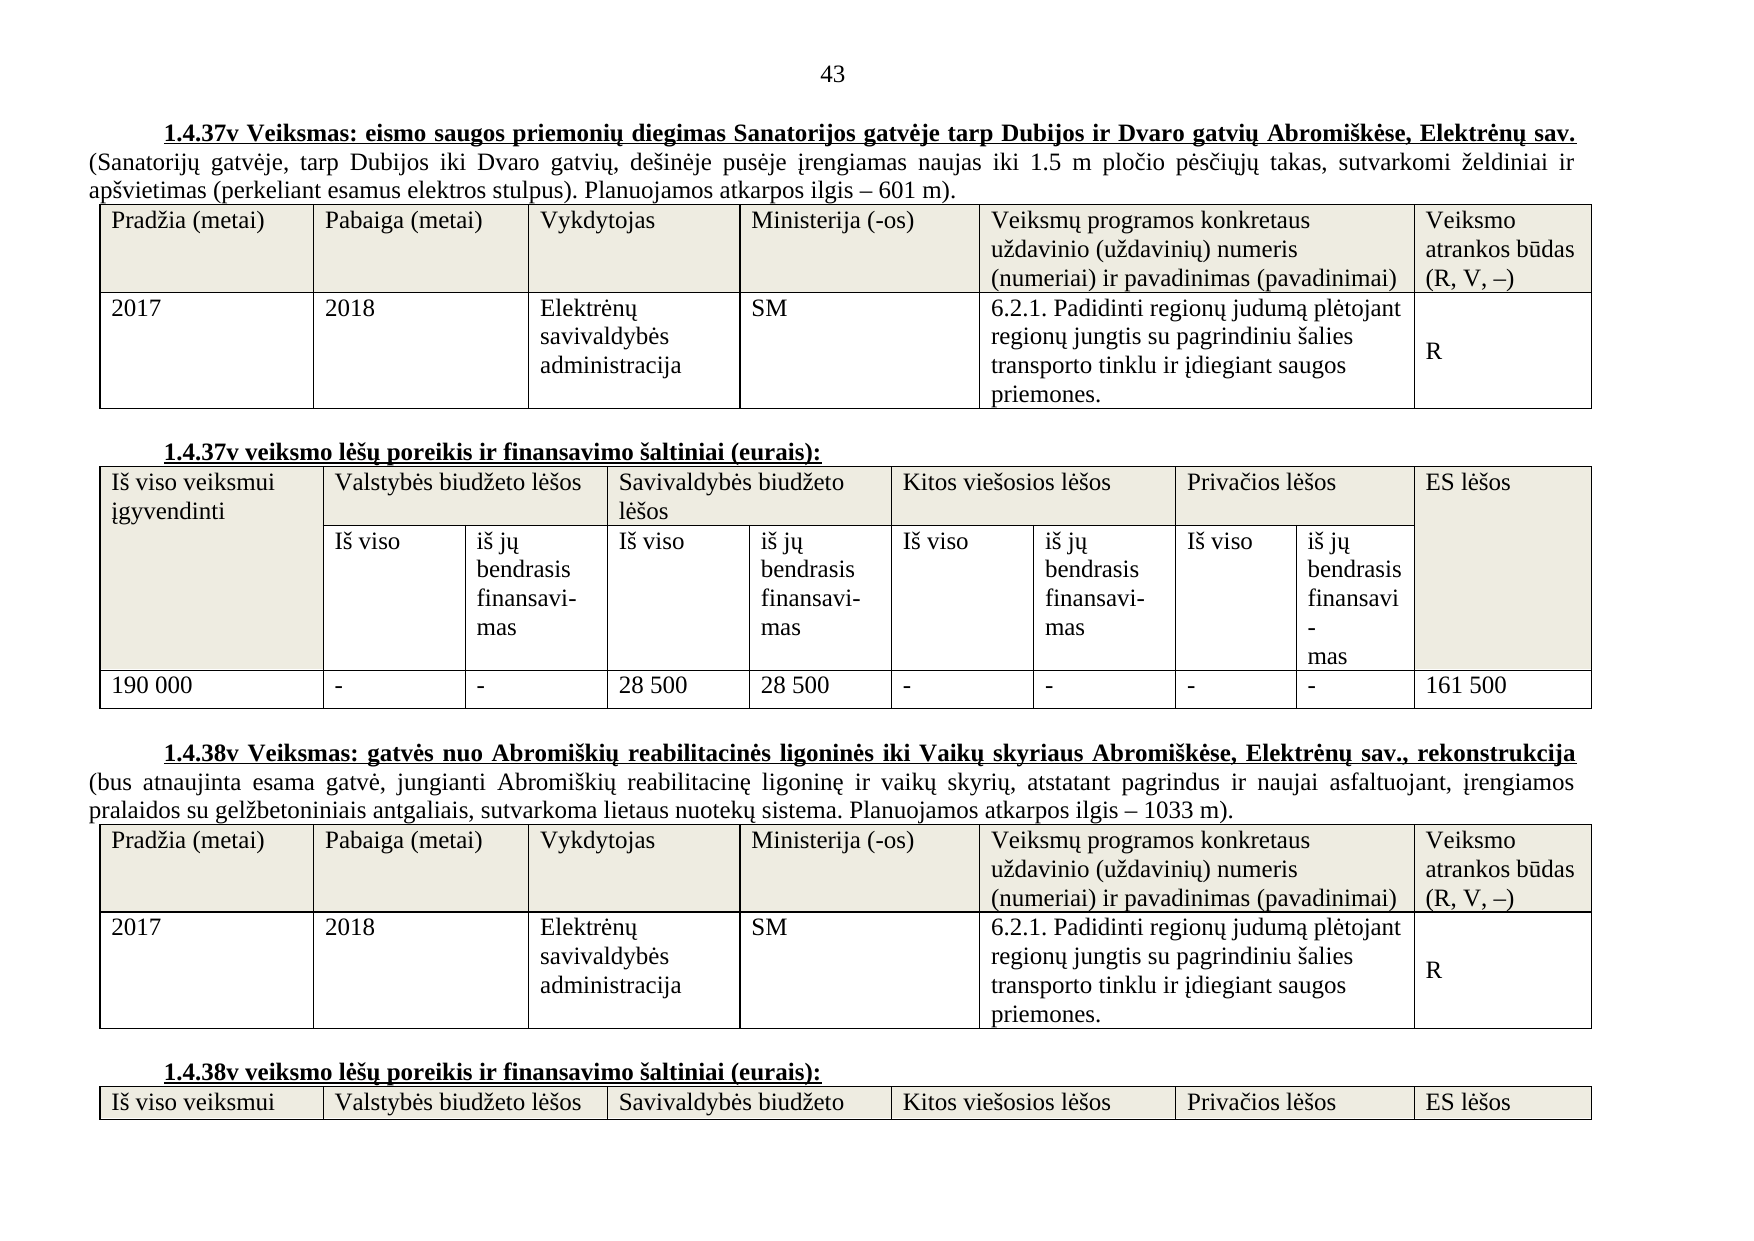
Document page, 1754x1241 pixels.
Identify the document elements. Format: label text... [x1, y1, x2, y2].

table_header Valstybės biudžeto lėšos [324, 467, 607, 525]
table_cell 2017 [101, 293, 313, 408]
table_header Vykdytojas [529, 205, 739, 292]
table_header Pradžia (metai) [101, 825, 313, 911]
table_header Veiksmo atrankos būdas (R, V, –) [1415, 205, 1591, 292]
table_cell 28 500 [750, 671, 891, 708]
table_cell Elektrėnų savivaldybės administracija [529, 913, 739, 1027]
table_cell - [892, 671, 1033, 708]
table_header Pradžia (metai) [101, 205, 313, 292]
table_header Ministerija (-os) [741, 825, 979, 911]
table_cell - [1176, 671, 1296, 708]
table_cell 6.2.1. Padidinti regionų judumą plėtojant regionų jungtis su pagrindiniu šalies transporto tinklu ir įdiegiant saugos priemones. [980, 913, 1414, 1027]
table_cell iš jų bendrasis finansavi- mas [1297, 526, 1414, 669]
table_header Iš viso veiksmui įgyvendinti [101, 467, 323, 669]
table_cell 190 000 [101, 671, 323, 708]
table_header Veiksmų programos konkretaus uždavinio (uždavinių) numeris (numeriai) ir pavadinimas (pavadinimai) [980, 825, 1414, 911]
table_cell Iš viso [1176, 526, 1296, 669]
table_cell 2017 [101, 913, 313, 1027]
table_cell 2018 [314, 293, 528, 408]
text 1.4.37v veiksmo lėšų poreikis ir finansavimo šaltiniai (eurais): [89, 437, 1577, 466]
table_header Valstybės biudžeto lėšos [324, 1087, 607, 1118]
table_cell Elektrėnų savivaldybės administracija [529, 293, 739, 408]
table_header Privačios lėšos [1176, 467, 1414, 525]
table_cell - [1034, 671, 1175, 708]
table_header Pabaiga (metai) [314, 825, 528, 911]
table_cell iš jų bendrasis finansavi- mas [750, 526, 891, 669]
table_cell Iš viso [608, 526, 749, 669]
table_header Veiksmų programos konkretaus uždavinio (uždavinių) numeris (numeriai) ir pavadinimas (pavadinimai) [980, 205, 1414, 292]
table_cell 6.2.1. Padidinti regionų judumą plėtojant regionų jungtis su pagrindiniu šalies transporto tinklu ir įdiegiant saugos priemones. [980, 293, 1414, 408]
table_cell Iš viso [892, 526, 1033, 669]
table_cell - [324, 671, 465, 708]
text 1.4.37v Veiksmas: eismo saugos priemonių diegimas Sanatorijos gatvėje tarp Dubijos ir Dvaro gatvių Abromiškėse, Elektrėnų sav. (Sanatorijų gatvėje, tarp Dubijos iki Dvaro gatvių, dešinėje pusėje įrengiamas naujas iki 1.5 m pločio pėsčiųjų takas, sutvarkomi želdiniai ir apšvietimas (perkeliant esamus elektros stulpus). Planuojamos atkarpos ilgis – 601 m). [89, 118, 1577, 204]
table_header Privačios lėšos [1176, 1087, 1414, 1118]
table_cell 2018 [314, 913, 528, 1027]
table_header Kitos viešosios lėšos [892, 1087, 1175, 1118]
table_cell Iš viso [324, 526, 465, 669]
table_cell iš jų bendrasis finansavi- mas [1034, 526, 1175, 669]
table_header Ministerija (-os) [741, 205, 979, 292]
text 1.4.38v veiksmo lėšų poreikis ir finansavimo šaltiniai (eurais): [89, 1057, 1577, 1086]
table_cell SM [741, 913, 979, 1027]
table_header Pabaiga (metai) [314, 205, 528, 292]
table_cell SM [741, 293, 979, 408]
table_header Veiksmo atrankos būdas (R, V, –) [1415, 825, 1591, 911]
table_cell 161 500 [1415, 671, 1591, 708]
table_cell - [1297, 671, 1414, 708]
table_cell - [466, 671, 607, 708]
table_header Savivaldybės biudžeto [608, 1087, 891, 1118]
table_header ES lėšos [1415, 1087, 1591, 1118]
table_cell R [1415, 913, 1591, 1027]
table_header Iš viso veiksmui [101, 1087, 323, 1118]
table_header Vykdytojas [529, 825, 739, 911]
table_cell 28 500 [608, 671, 749, 708]
table_header Savivaldybės biudžeto lėšos [608, 467, 891, 525]
table_header Kitos viešosios lėšos [892, 467, 1175, 525]
table_header ES lėšos [1415, 467, 1591, 669]
table_cell R [1415, 293, 1591, 408]
text 1.4.38v Veiksmas: gatvės nuo Abromiškių reabilitacinės ligoninės iki Vaikų skyriaus Abromiškėse, Elektrėnų sav., rekonstrukcija (bus atnaujinta esama gatvė, jungianti Abromiškių reabilitacinę ligoninę ir vaikų skyrių, atstatant pagrindus ir naujai asfaltuojant, įrengiamos pralaidos su gelžbetoniniais antgaliais, sutvarkoma lietaus nuotekų sistema. Planuojamos atkarpos ilgis – 1033 m). [89, 738, 1577, 824]
table_cell iš jų bendrasis finansavi- mas [466, 526, 607, 669]
